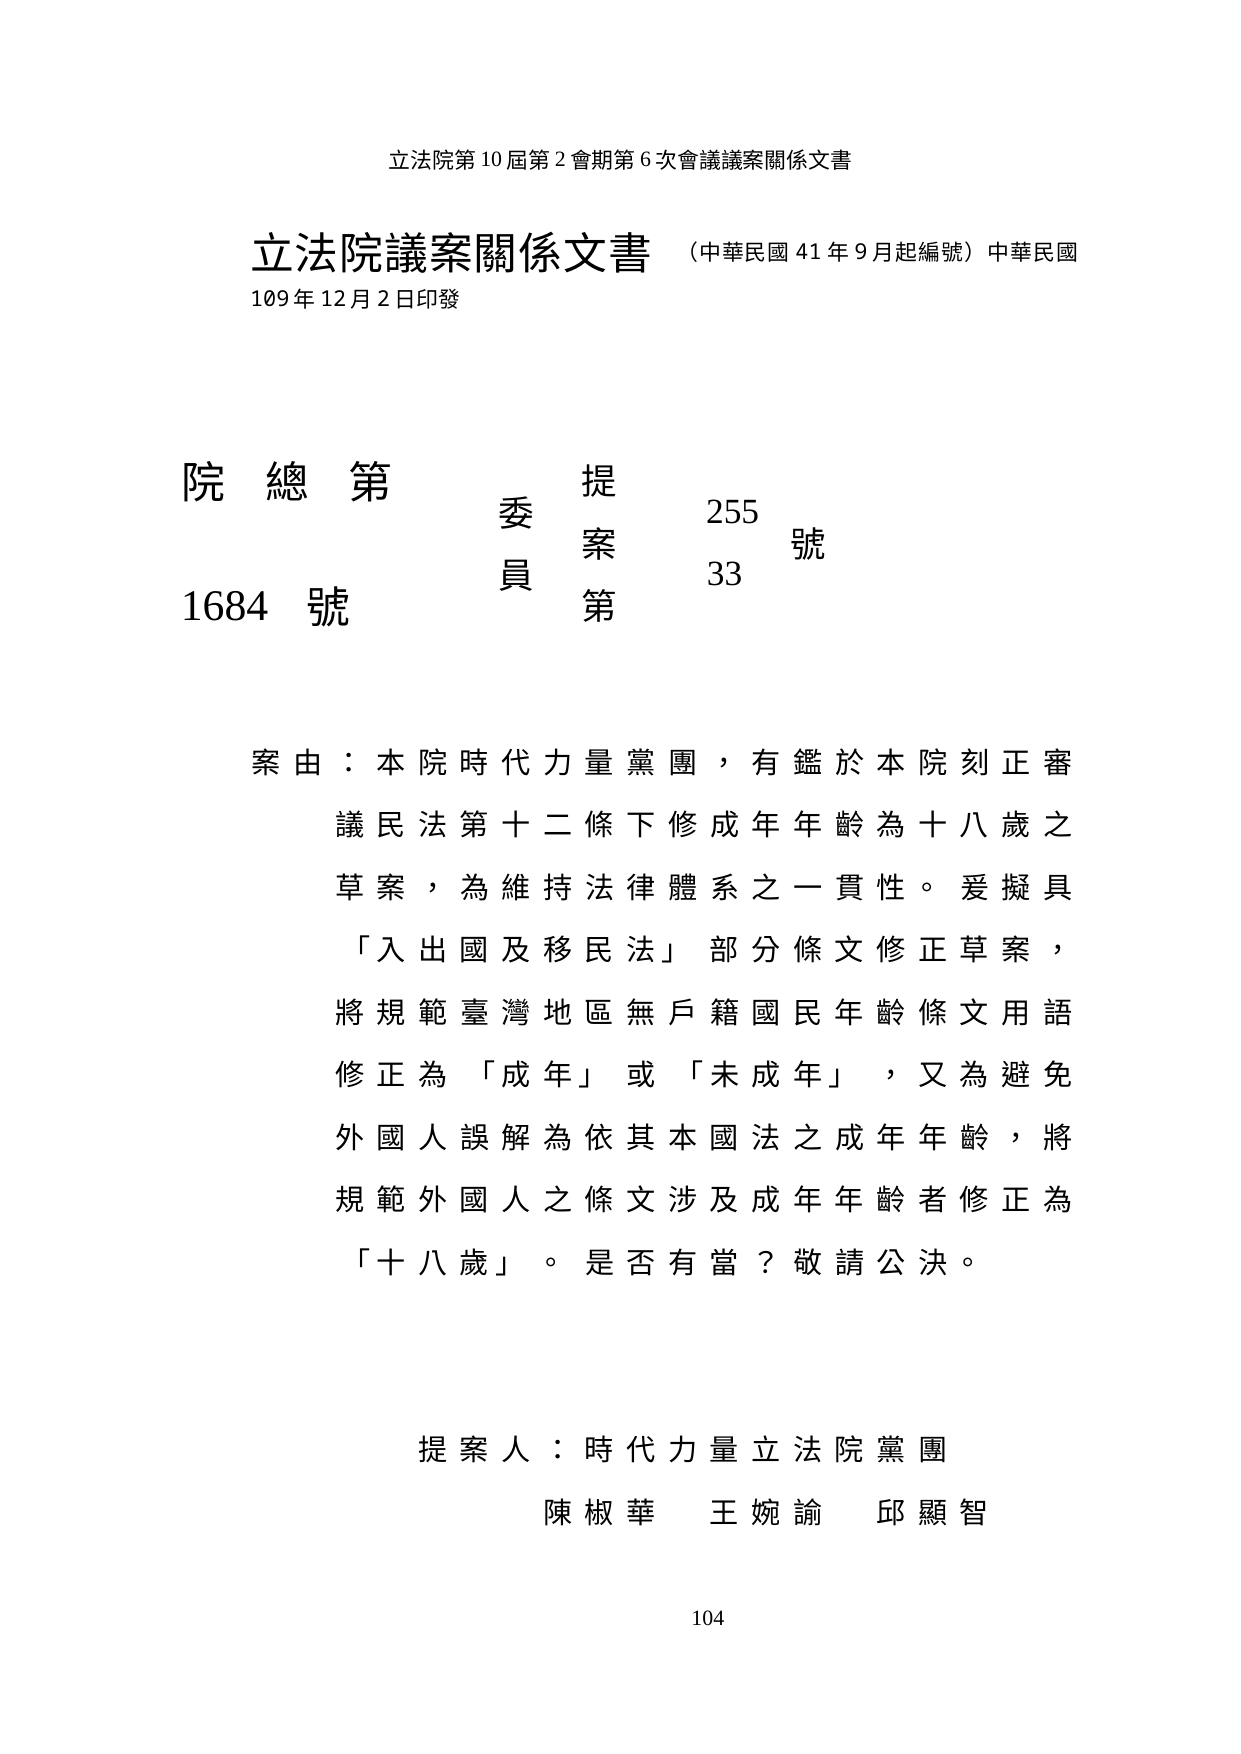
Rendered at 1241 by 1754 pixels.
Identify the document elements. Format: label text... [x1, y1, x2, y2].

table_header 25533 [661, 406, 773, 656]
text 提案人：時代力量立法院黨團 [403, 1406, 1078, 1469]
table_header [810, 542, 815, 656]
text 案由：本院時代力量黨團，有鑑於本院刻正審議民法第十二條下修成年年齡為十八歲之草案，為維持法律體系之一貫性。爰擬具「入出國及移民法」部分條文修正草案，將規範臺灣地區無戶籍國民年齡條文用語修正為「成年」或「未成年」，又為避免外國人誤解為依其本國法之成年年齡，將規範外國人之條文涉及成年年齡者修正為「十八歲」。是否有當？敬請公決。 [217, 719, 1078, 1281]
text 陳椒華 王婉諭 邱顯智 [524, 1469, 1078, 1531]
table_header 院總第1684號 [162, 406, 441, 656]
text 立法院議案關係文書 （中華民國41年9月起編號）中華民國109年12月2日印發 [250, 219, 1078, 314]
table_header 委員 [441, 406, 556, 656]
table_header [815, 406, 829, 656]
table_header 提案第 [556, 406, 661, 656]
table_header [810, 406, 815, 534]
table_header 號 [773, 406, 810, 656]
